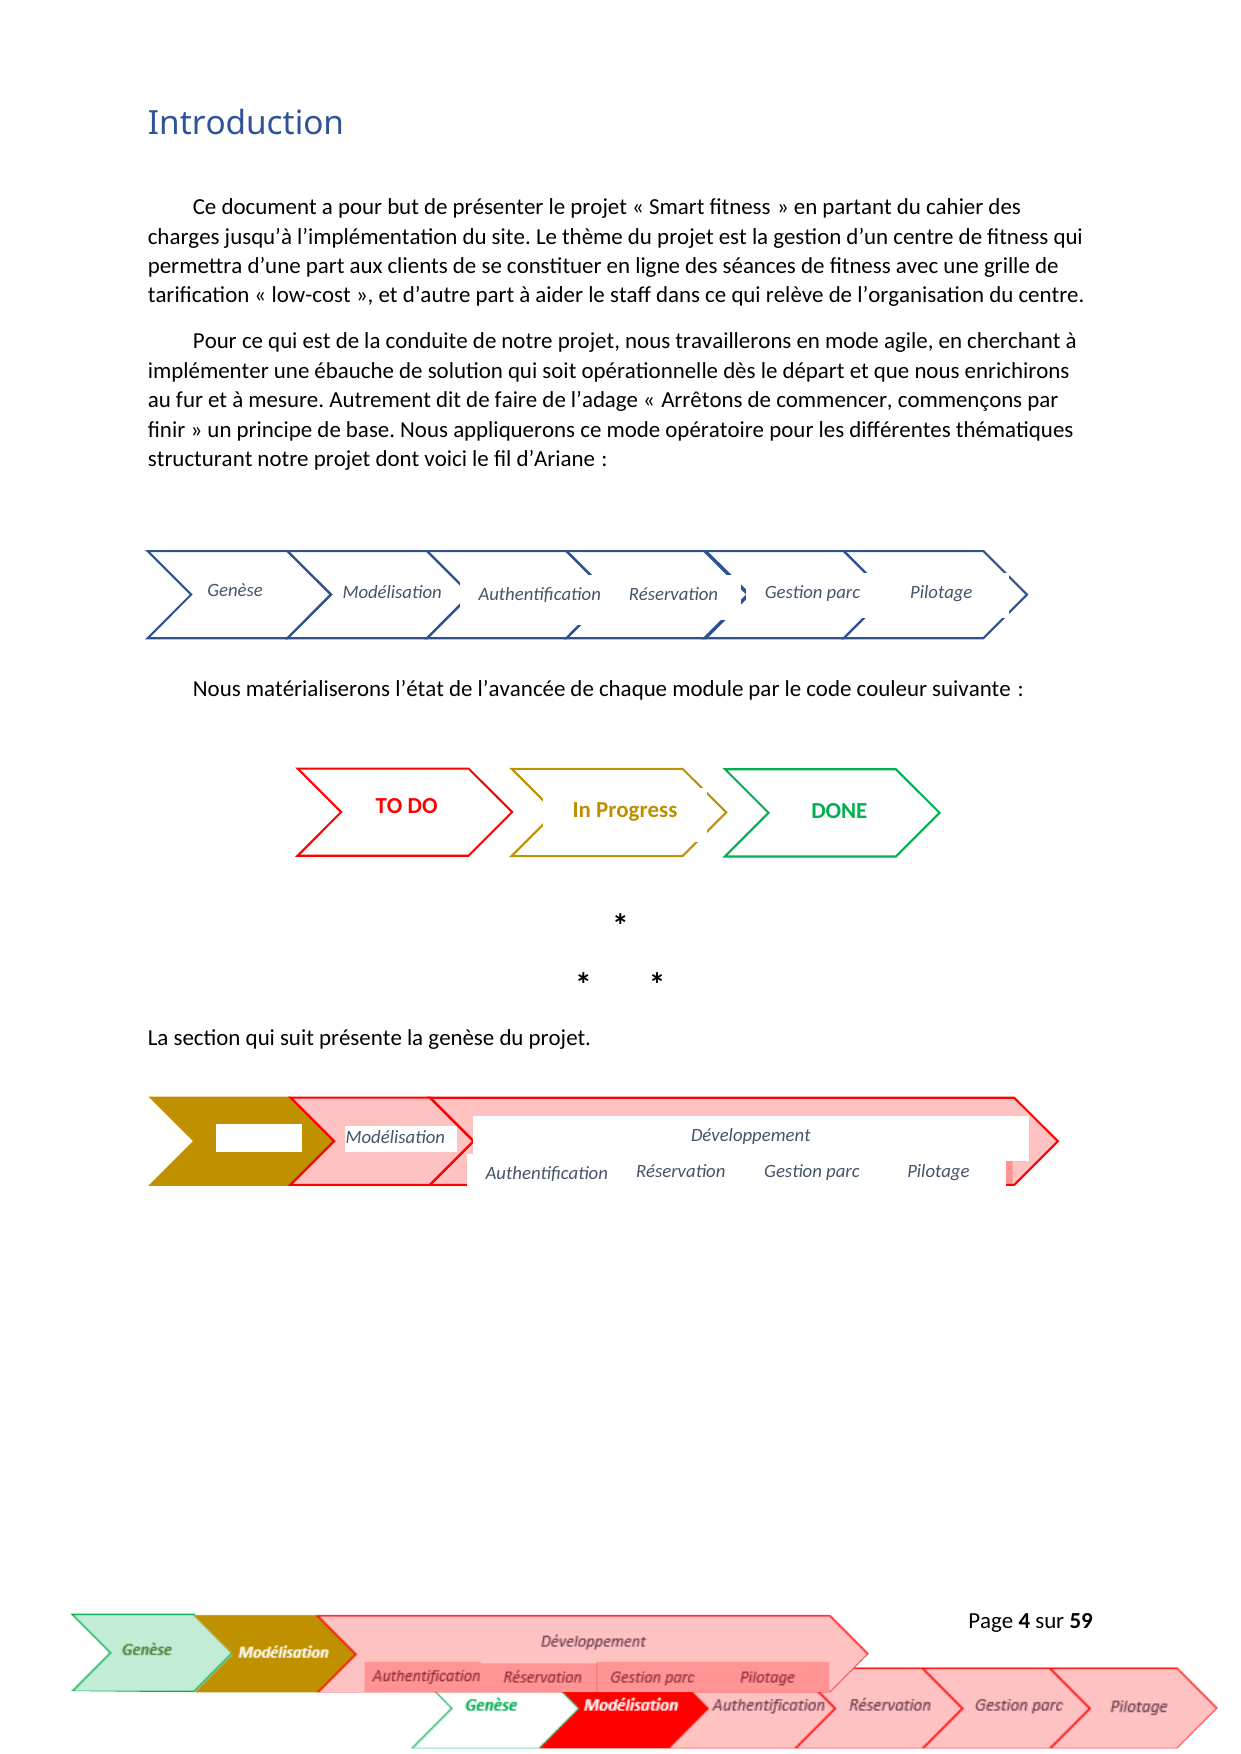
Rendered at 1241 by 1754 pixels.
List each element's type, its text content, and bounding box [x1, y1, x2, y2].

text La section qui suit présente la genèse du projet. [148, 1023, 1092, 1051]
text Authentification [482, 1161, 613, 1182]
text * * [148, 964, 1092, 1005]
text Modélisation [345, 1126, 457, 1148]
subtitle Introduction [148, 99, 1092, 144]
text Genèse [207, 578, 292, 601]
text In Progress [558, 796, 692, 824]
text Nous matérialiserons l’état de l’avancée de chaque module par le code couleur suivante : [148, 674, 1092, 702]
text Genèse [216, 1124, 302, 1147]
text Développement [488, 1124, 1014, 1147]
text Pilotage [890, 581, 994, 603]
text Ce document a pour but de présenter le projet « Smart fitness » en partant du cahier des charges jusqu’à l’implémentation du site. Le thème du projet est la gestion d’un centre de fitness qui permettra d’une part aux clients de se constituer en ligne des séances de fitness avec une grille de tarification « low-cost », et d’autre part à aider le staff dans ce qui relève de l’organisation du centre. [148, 192, 1092, 309]
text Réservation [622, 582, 726, 605]
text DONE [786, 796, 892, 824]
text Réservation [629, 1159, 733, 1182]
text Gestion parc [761, 581, 865, 603]
text Modélisation [342, 580, 454, 603]
text Gestion parc [760, 1159, 865, 1182]
text TO DO [367, 792, 445, 819]
text Authentification [475, 582, 606, 605]
text * [148, 904, 1092, 945]
text Pilotage [887, 1159, 991, 1182]
text Pour ce qui est de la conduite de notre projet, nous travaillerons en mode agile, en cherchant à implémenter une ébauche de solution qui soit opérationnelle dès le départ et que nous enrichirons au fur et à mesure. Autrement dit de faire de l’adage « Arrêtons de commencer, commençons par finir » un principe de base. Nous appliquerons ce mode opératoire pour les différentes thématiques structurant notre projet dont voici le fil d’Ariane : [148, 327, 1092, 472]
